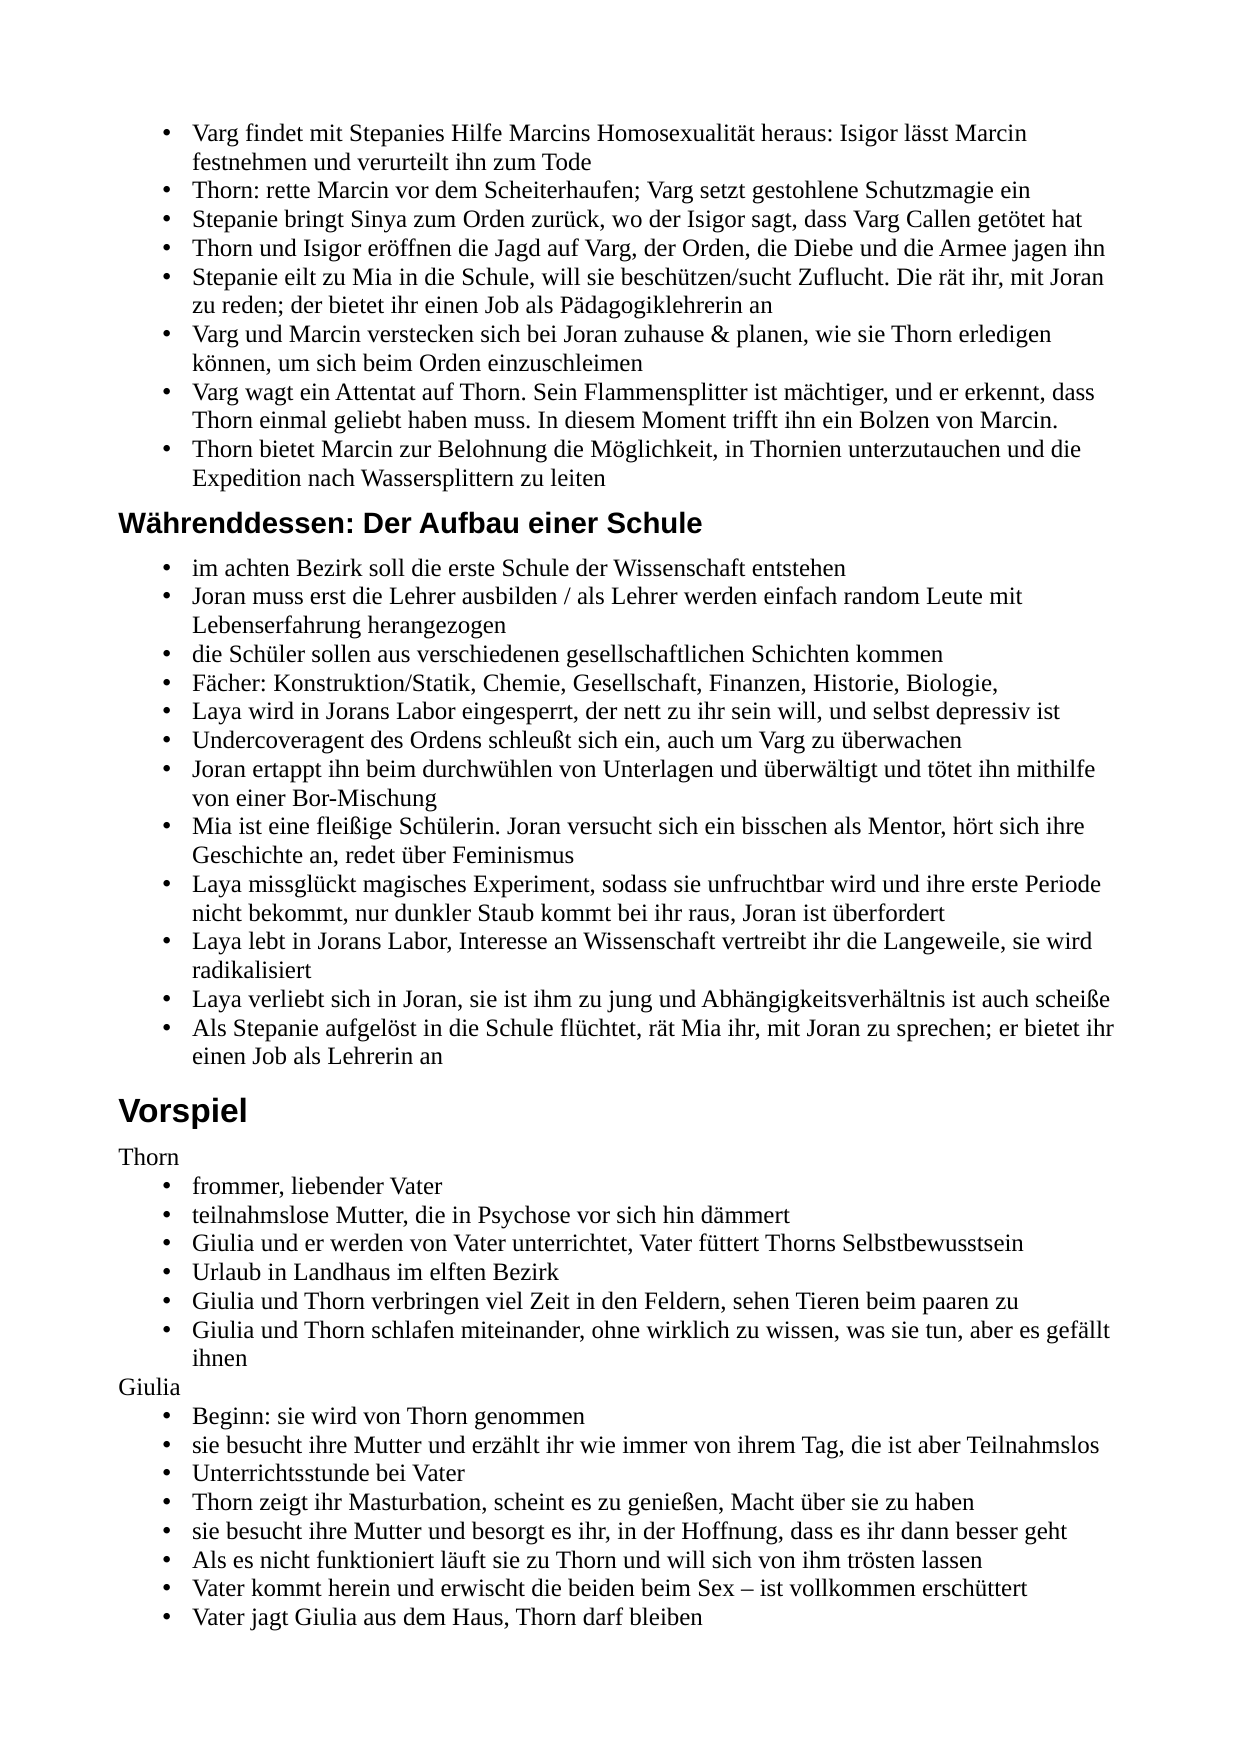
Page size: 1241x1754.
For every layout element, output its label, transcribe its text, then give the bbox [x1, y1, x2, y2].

list Laya lebt in Jorans Labor, Interesse an Wissenschaft vertreibt ihr die Langeweile, sie wird radikalisiert [162, 926, 1122, 984]
list frommer, liebender Vater [162, 1171, 1122, 1200]
subtitle Vorspiel [118, 1091, 1122, 1130]
list Joran ertappt ihn beim durchwühlen von Unterlagen und überwältigt und tötet ihn mithilfe von einer Bor-Mischung [162, 754, 1122, 811]
list Giulia und Thorn verbringen viel Zeit in den Feldern, sehen Tieren beim paaren zu [162, 1286, 1122, 1315]
list Beginn: sie wird von Thorn genommen [162, 1401, 1122, 1430]
list Varg wagt ein Attentat auf Thorn. Sein Flammensplitter ist mächtiger, und er erkennt, dass Thorn einmal geliebt haben muss. In diesem Moment trifft ihn ein Bolzen von Marcin. [162, 377, 1122, 434]
list Unterrichtsstunde bei Vater [162, 1458, 1122, 1487]
list Laya verliebt sich in Joran, sie ist ihm zu jung und Abhängigkeitsverhältnis ist auch scheiße [162, 984, 1122, 1013]
list Giulia und Thorn schlafen miteinander, ohne wirklich zu wissen, was sie tun, aber es gefällt ihnen [162, 1315, 1122, 1372]
list Stepanie eilt zu Mia in die Schule, will sie beschützen/sucht Zuflucht. Die rät ihr, mit Joran zu reden; der bietet ihr einen Job als Pädagogiklehrerin an [162, 262, 1122, 319]
text Giulia [118, 1372, 1122, 1401]
list Laya wird in Jorans Labor eingesperrt, der nett zu ihr sein will, und selbst depressiv ist [162, 696, 1122, 725]
list Vater kommt herein und erwischt die beiden beim Sex – ist vollkommen erschüttert [162, 1573, 1122, 1602]
list die Schüler sollen aus verschiedenen gesellschaftlichen Schichten kommen [162, 639, 1122, 668]
subtitle Währenddessen: Der Aufbau einer Schule [118, 506, 1122, 540]
list Urlaub in Landhaus im elften Bezirk [162, 1257, 1122, 1286]
list im achten Bezirk soll die erste Schule der Wissenschaft entstehen [162, 553, 1122, 581]
list Joran muss erst die Lehrer ausbilden / als Lehrer werden einfach random Leute mit Lebenserfahrung herangezogen [162, 581, 1122, 639]
list Stepanie bringt Sinya zum Orden zurück, wo der Isigor sagt, dass Varg Callen getötet hat [162, 204, 1122, 233]
list Varg findet mit Stepanies Hilfe Marcins Homosexualität heraus: Isigor lässt Marcin festnehmen und verurteilt ihn zum Tode [162, 118, 1122, 176]
list Varg und Marcin verstecken sich bei Joran zuhause & planen, wie sie Thorn erledigen können, um sich beim Orden einzuschleimen [162, 319, 1122, 377]
list Thorn zeigt ihr Masturbation, scheint es zu genießen, Macht über sie zu haben [162, 1487, 1122, 1516]
list Vater jagt Giulia aus dem Haus, Thorn darf bleiben [162, 1602, 1122, 1631]
list Thorn bietet Marcin zur Belohnung die Möglichkeit, in Thornien unterzutauchen und die Expedition nach Wassersplittern zu leiten [162, 434, 1122, 492]
list sie besucht ihre Mutter und besorgt es ihr, in der Hoffnung, dass es ihr dann besser geht [162, 1516, 1122, 1545]
list teilnahmslose Mutter, die in Psychose vor sich hin dämmert [162, 1200, 1122, 1228]
text Thorn [118, 1142, 1122, 1171]
list sie besucht ihre Mutter und erzählt ihr wie immer von ihrem Tag, die ist aber Teilnahmslos [162, 1430, 1122, 1458]
list Undercoveragent des Ordens schleußt sich ein, auch um Varg zu überwachen [162, 725, 1122, 754]
list Als Stepanie aufgelöst in die Schule flüchtet, rät Mia ihr, mit Joran zu sprechen; er bietet ihr einen Job als Lehrerin an [162, 1013, 1122, 1070]
list Mia ist eine fleißige Schülerin. Joran versucht sich ein bisschen als Mentor, hört sich ihre Geschichte an, redet über Feminismus [162, 811, 1122, 869]
list Als es nicht funktioniert läuft sie zu Thorn und will sich von ihm trösten lassen [162, 1545, 1122, 1573]
list Thorn und Isigor eröffnen die Jagd auf Varg, der Orden, die Diebe und die Armee jagen ihn [162, 233, 1122, 262]
list Giulia und er werden von Vater unterrichtet, Vater füttert Thorns Selbstbewusstsein [162, 1228, 1122, 1257]
list Laya missglückt magisches Experiment, sodass sie unfruchtbar wird und ihre erste Periode nicht bekommt, nur dunkler Staub kommt bei ihr raus, Joran ist überfordert [162, 869, 1122, 926]
list Thorn: rette Marcin vor dem Scheiterhaufen; Varg setzt gestohlene Schutzmagie ein [162, 176, 1122, 204]
list Fächer: Konstruktion/Statik, Chemie, Gesellschaft, Finanzen, Historie, Biologie, [162, 668, 1122, 696]
